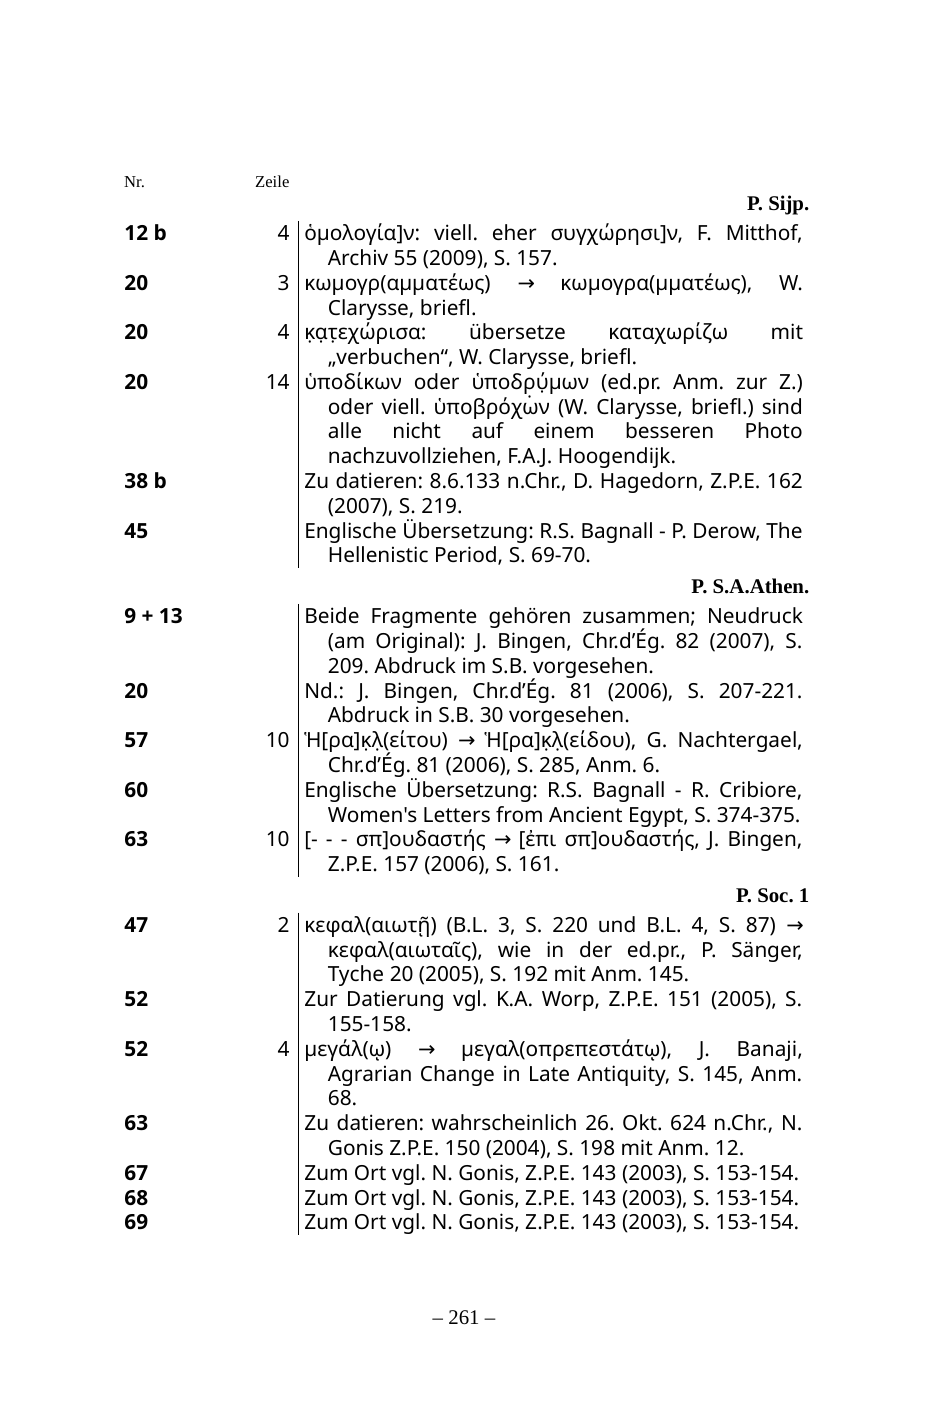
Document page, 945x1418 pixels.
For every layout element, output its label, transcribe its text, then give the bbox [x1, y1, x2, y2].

table_cell 57 [118, 728, 207, 777]
table_header [207, 604, 298, 678]
table_cell 20 [118, 678, 207, 728]
table_header Beide Fragmente gehören zusammen; Neudruck (am Original): J. Bingen, Chr.d’Ég. 82 (2007), S. 209. Abdruck im S.B. vorgesehen. [299, 604, 809, 678]
table_cell κ̣α̣τ̣εχώρισα: übersetze καταχωρίζω mit „verbuchen“, W. Clarysse, briefl. [299, 320, 809, 369]
table_header 47 [118, 913, 207, 987]
table_header ὁμολογία]ν: viell. eher συγχώρησι]ν, F. Mitthof, Archiv 55 (2009), S. 157. [299, 221, 809, 270]
table_cell [207, 518, 298, 568]
table_cell Zum Ort vgl. N. Gonis, Z.P.E. 143 (2003), S. 153-154. [299, 1160, 809, 1185]
table_cell [207, 1185, 298, 1210]
table_cell Zu datieren: 8.6.133 n.Chr., D. Hagedorn, Z.P.E. 162 (2007), S. 219. [299, 469, 809, 518]
subtitle P. S.A.Athen. [118, 574, 809, 598]
table_header 4 [207, 221, 298, 270]
table_cell 45 [118, 518, 207, 568]
table_header κεφαλ(αιωτῇ) (B.L. 3, S. 220 und B.L. 4, S. 87) → κεφαλ(αιωταῖς), wie in der ed.pr., P. Sänger, Tyche 20 (2005), S. 192 mit Anm. 145. [299, 913, 809, 987]
table_cell 14 [207, 370, 298, 469]
table_cell 4 [207, 320, 298, 369]
table_cell Nd.: J. Bingen, Chr.d’Ég. 81 (2006), S. 207-221. Abdruck in S.B. 30 vorgesehen. [299, 678, 809, 728]
table_cell 60 [118, 778, 207, 827]
table_cell κωμογρ(αμματέως) → κωμογρα(μματέως), W. Clarysse, briefl. [299, 270, 809, 320]
table_cell 63 [118, 1111, 207, 1160]
table_cell [- - - σπ]ουδαστής → [ἐπι σπ]ουδαστής, J. Bingen, Z.P.E. 157 (2006), S. 161. [299, 827, 809, 877]
table_cell 52 [118, 1036, 207, 1111]
table_cell μεγάλ(ῳ) → μεγαλ(οπρεπεστάτῳ), J. Banaji, Agrarian Change in Late Antiquity, S. 145, Anm. 68. [299, 1036, 809, 1111]
table_cell 69 [118, 1210, 207, 1235]
table_cell Zur Datierung vgl. K.A. Worp, Z.P.E. 151 (2005), S. 155-158. [299, 987, 809, 1036]
table_cell Zum Ort vgl. N. Gonis, Z.P.E. 143 (2003), S. 153-154. [299, 1185, 809, 1210]
table_cell 10 [207, 728, 298, 777]
subtitle P. Sijp. [118, 191, 809, 215]
table_cell Zum Ort vgl. N. Gonis, Z.P.E. 143 (2003), S. 153-154. [299, 1210, 809, 1235]
table_cell 67 [118, 1160, 207, 1185]
table_header 2 [207, 913, 298, 987]
table_cell 20 [118, 270, 207, 320]
table_cell 4 [207, 1036, 298, 1111]
table_header 12 b [118, 221, 207, 270]
table_cell [207, 1111, 298, 1160]
table_cell ὑποδίκων oder ὑποδρ̣ύ̣μων (ed.pr. Anm. zur Z.) oder viell. ὑποβρόχων (W. Clarysse, briefl.) sind alle nicht auf einem besseren Photo nachzuvollziehen, F.A.J. Hoogendijk. [299, 370, 809, 469]
table_cell 3 [207, 270, 298, 320]
table_cell 10 [207, 827, 298, 877]
table_cell [207, 1160, 298, 1185]
subtitle P. Soc. 1 [118, 882, 809, 907]
table_cell Zu datieren: wahrscheinlich 26. Okt. 624 n.Chr., N. Gonis Z.P.E. 150 (2004), S. 198 mit Anm. 12. [299, 1111, 809, 1160]
table_cell 38 b [118, 469, 207, 518]
table_cell Englische Übersetzung: R.S. Bagnall - R. Cribiore, Women's Letters from Ancient Egypt, S. 374-375. [299, 778, 809, 827]
table_cell 52 [118, 987, 207, 1036]
table_cell 20 [118, 320, 207, 369]
table_header 9 + 13 [118, 604, 207, 678]
table_cell [207, 469, 298, 518]
table_cell 20 [118, 370, 207, 469]
table_cell Ἡ[ρα]κ̣λ̣(είτου) → Ἡ[ρα]κ̣λ̣(είδου), G. Nachtergael, Chr.d’Ég. 81 (2006), S. 285, Anm. 6. [299, 728, 809, 777]
table_cell [207, 987, 298, 1036]
table_cell [207, 778, 298, 827]
table_cell [207, 1210, 298, 1235]
table_cell Englische Übersetzung: R.S. Bagnall - P. Derow, The Hellenistic Period, S. 69-70. [299, 518, 809, 568]
table_cell 68 [118, 1185, 207, 1210]
table_cell 63 [118, 827, 207, 877]
table_cell [207, 678, 298, 728]
